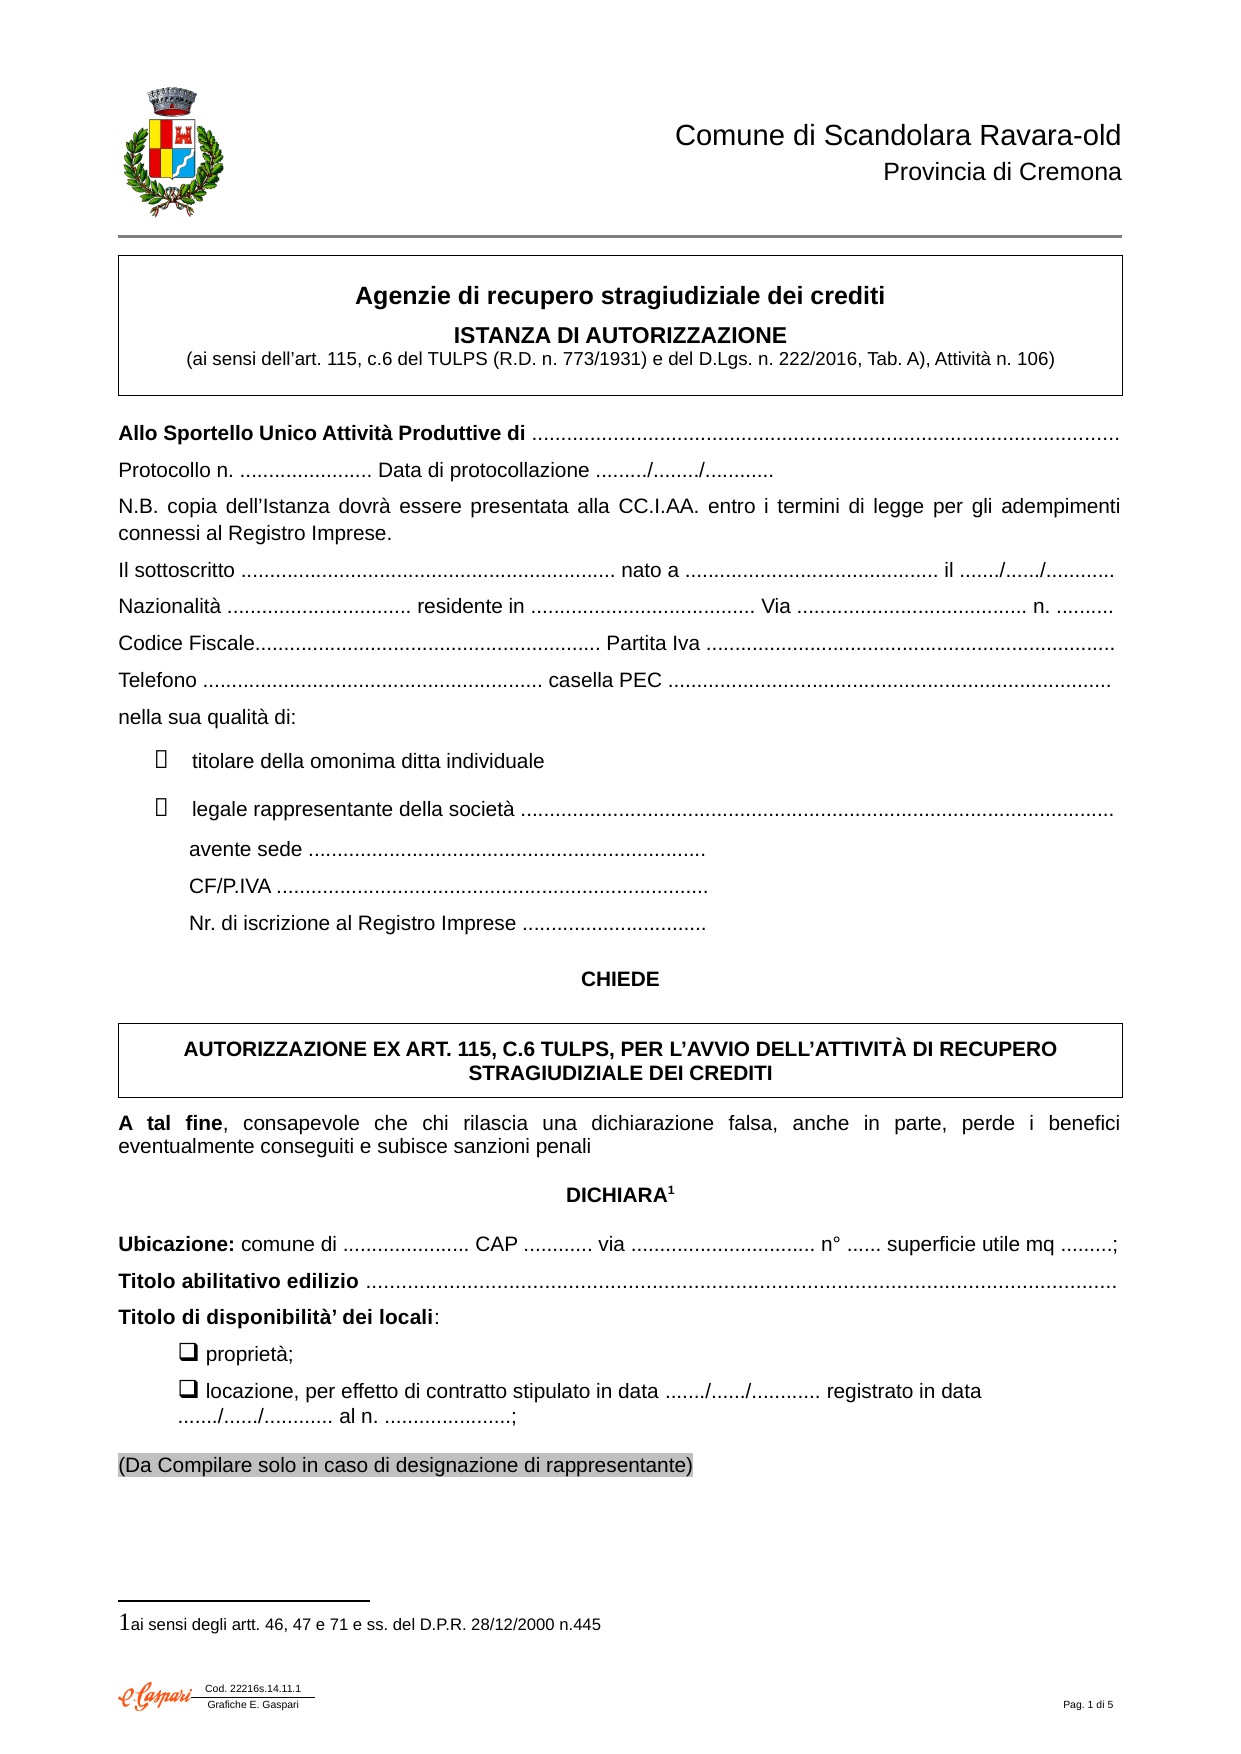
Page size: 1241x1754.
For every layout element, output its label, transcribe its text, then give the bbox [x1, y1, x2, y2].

text CF/P.IVA ........................................................................... [189, 874, 1122, 898]
text (Da Compilare solo in caso di designazione di rappresentante) [118, 1453, 1122, 1477]
text Allo Sportello Unico Attività Produttive di [118, 421, 1122, 445]
text Nazionalità ................................ residente in ....................................... Via ........................................ n. .......... [118, 594, 1122, 618]
text avente sede ..................................................................... [189, 837, 1122, 861]
text CHIEDE [118, 967, 1122, 991]
text Il sottoscritto ................................................................. nato a ............................................ il ......./....../............ [118, 557, 1122, 581]
text Comune di Scandolara Ravara-old [118, 118, 1122, 152]
text  proprietà; [177, 1342, 1122, 1367]
text Nr. di iscrizione al Registro Imprese ................................ [189, 911, 1122, 934]
text A tal fine, consapevole che chi rilascia una dichiarazione falsa, anche in parte, perde i benefici eventualmente conseguiti e subisce sanzioni penali [118, 1110, 1122, 1158]
picture [122, 185, 224, 219]
text  legale rappresentante della società ....................................................................................................... [153, 789, 1122, 823]
text ai sensi degli artt. 46, 47 e 71 e ss. del D.P.R. 28/12/2000 n.445 [118, 1607, 1122, 1636]
picture [196, 152, 224, 157]
text  titolare della omonima ditta individuale [153, 741, 1122, 775]
text Codice Fiscale............................................................ Partita Iva ....................................................................... [118, 631, 1122, 655]
text Telefono ........................................................... casella PEC ............................................................................. [118, 668, 1122, 692]
text  locazione, per effetto di contratto stipulato in data ......./....../............ registrato in data ......./....../............ al n. ......................; [177, 1379, 1122, 1428]
text Provincia di Cremona [118, 157, 1122, 185]
text Titolo abilitativo edilizio .............................................................................................................................. [118, 1269, 1122, 1293]
text N.B. copia dell’Istanza dovrà essere presentata alla CC.I.AA. entro i termini di legge per gli adempimenti connessi al Registro Imprese. [118, 494, 1122, 545]
text DICHIARA [118, 1183, 1122, 1207]
text Ubicazione: comune di ...................... CAP ............ via ................................ n° ...... superficie utile mq .........; [118, 1232, 1122, 1256]
text nella sua qualità di: [118, 704, 1122, 728]
table_header Agenzie di recupero stragiudiziale dei crediti ISTANZA DI AUTORIZZAZIONE (ai sensi dell’art. 115, c.6 del TULPS (R.D. n. 773/1931) e del D.Lgs. n. 222/2016, Tab. A), Attività n. 106) [119, 256, 1122, 395]
table_header AUTORIZZAZIONE EX ART. 115, C.6 TULPS, PER L’AVVIO DELL’ATTIVITÀ DI RECUPERO STRAGIUDIZIALE DEI CREDITI [119, 1024, 1122, 1097]
picture [122, 87, 224, 118]
text Protocollo n. ....................... Data di protocollazione ........./......../............ [118, 458, 1122, 482]
picture [118, 1682, 192, 1711]
picture [122, 152, 172, 157]
text Titolo di disponibilità’ dei locali: [118, 1305, 1122, 1329]
